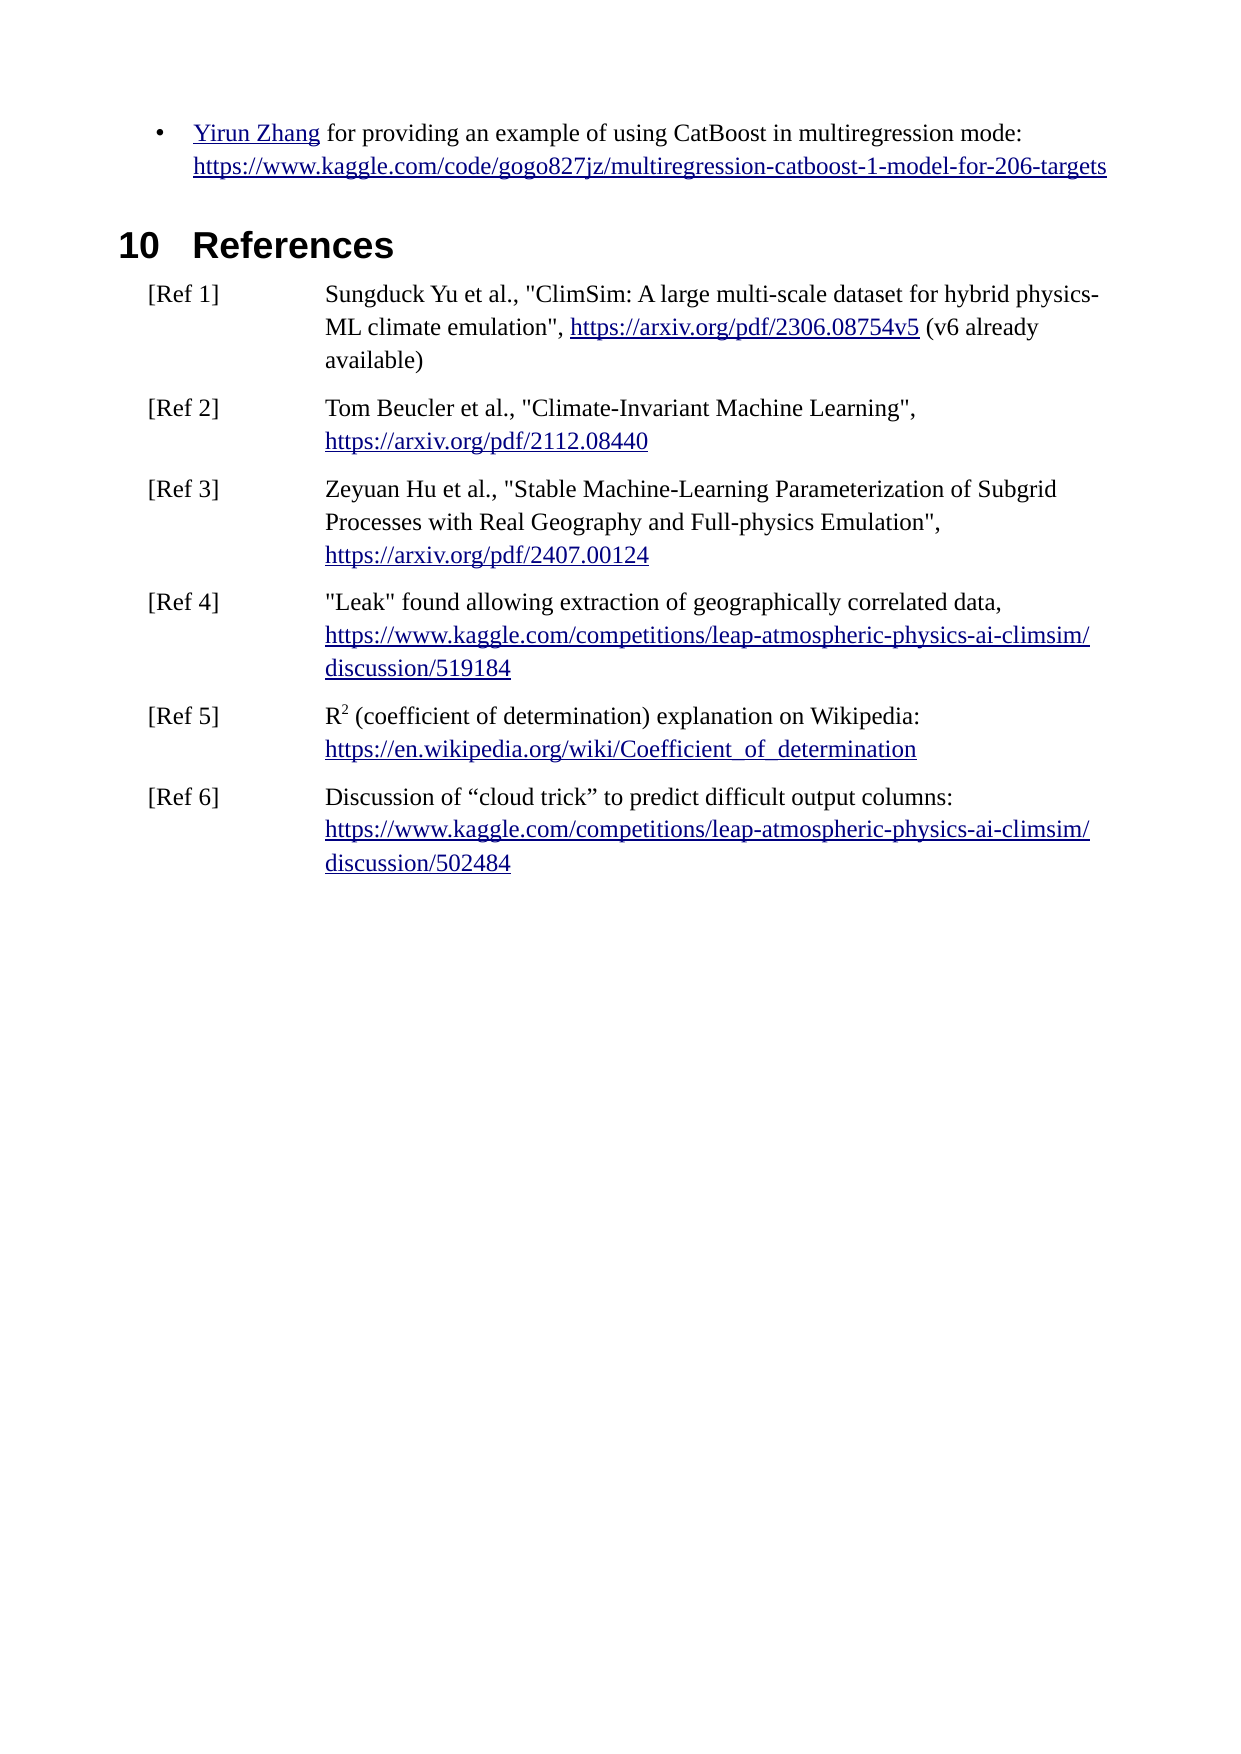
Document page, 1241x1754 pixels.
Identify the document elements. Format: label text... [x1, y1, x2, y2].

list Discussion of “cloud trick” to predict difficult output columns: https://www.kaggle.com/competitions/leap-atmospheric-physics-ai-climsim/discussion/502484 [148, 782, 1122, 876]
subtitle References [118, 224, 1122, 267]
list "Leak" found allowing extraction of geographically correlated data, https://www.kaggle.com/competitions/leap-atmospheric-physics-ai-climsim/discussion/519184 [148, 587, 1122, 682]
list Sungduck Yu et al., "ClimSim: A large multi-scale dataset for hybrid physics-ML climate emulation", https://arxiv.org/pdf/2306.08754v5 (v6 already available) [148, 279, 1122, 374]
list Zeyuan Hu et al., "Stable Machine-Learning Parameterization of Subgrid Processes with Real Geography and Full-physics Emulation", https://arxiv.org/pdf/2407.00124 [148, 474, 1122, 568]
list Tom Beucler et al., "Climate-Invariant Machine Learning", https://arxiv.org/pdf/2112.08440 [148, 393, 1122, 455]
list Yirun Zhang for providing an example of using CatBoost in multiregression mode: https://www.kaggle.com/code/gogo827jz/multiregression-catboost-1-model-for-206-targets [156, 118, 1122, 180]
list R2 (coefficient of determination) explanation on Wikipedia: https://en.wikipedia.org/wiki/Coefficient_of_determination [148, 701, 1122, 763]
